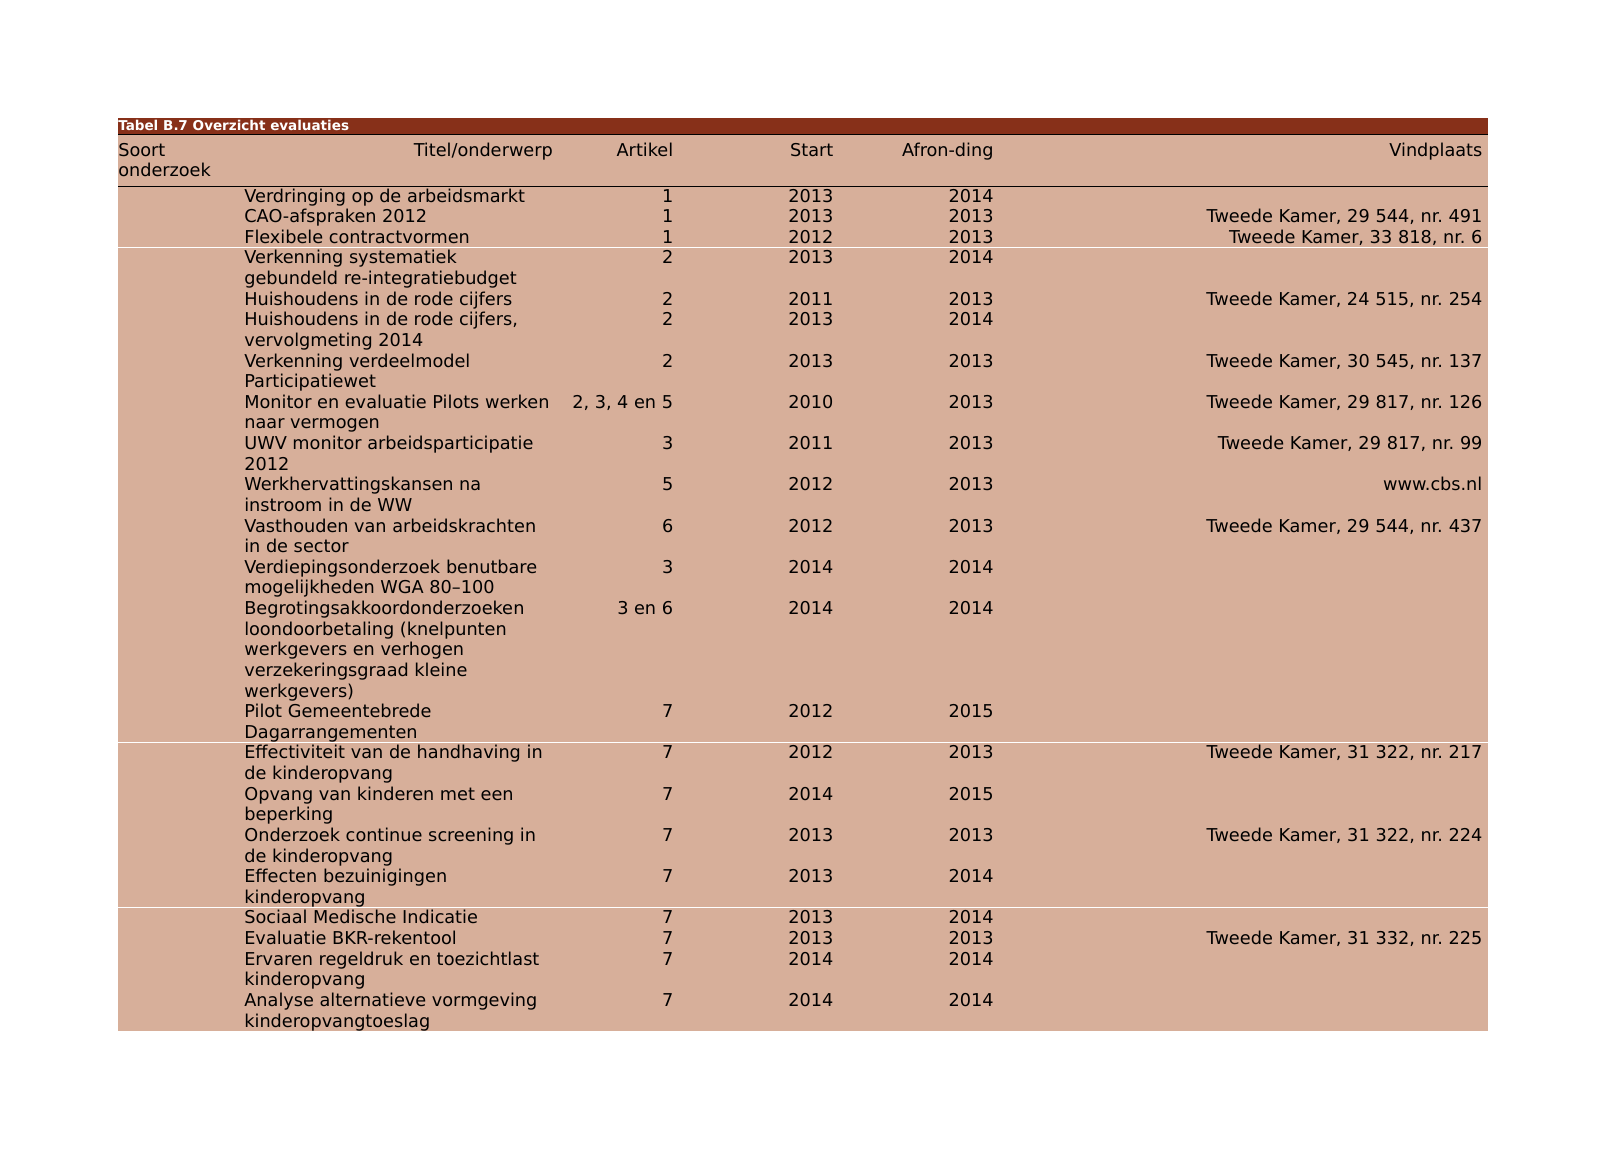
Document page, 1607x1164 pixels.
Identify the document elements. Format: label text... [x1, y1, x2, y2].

table_cell [158, 516, 238, 557]
table_cell Werkhervattingskansen na instroom in de WW [238, 474, 559, 516]
table_cell 2013 [839, 516, 999, 557]
table_cell 2 [559, 248, 679, 289]
table_cell 2013 [679, 309, 839, 351]
table_cell 7 [559, 701, 679, 742]
table_cell [158, 949, 238, 990]
table_cell [158, 309, 238, 351]
table_cell 2012 [679, 227, 839, 247]
table_cell [158, 825, 238, 866]
table_cell 2013 [679, 928, 839, 949]
table_cell 2014 [839, 187, 999, 206]
table_cell 2014 [679, 557, 839, 598]
table_cell 2014 [839, 598, 999, 701]
table_cell CAO-afspraken 2012 [238, 206, 559, 227]
table_cell 2014 [679, 990, 839, 1031]
table_cell [158, 433, 238, 474]
table_cell Flexibele contractvormen [238, 227, 559, 247]
table_cell [158, 598, 238, 701]
table_cell 5 [559, 474, 679, 516]
table_cell Tweede Kamer, 29 817, nr. 99 [999, 433, 1488, 474]
table_cell Verdiepingsonderzoek benutbare mogelijkheden WGA 80–100 [238, 557, 559, 598]
table_cell [158, 474, 238, 516]
table_cell [118, 784, 158, 825]
table_cell Effectiviteit van de handhaving in de kinderopvang [238, 743, 559, 784]
table_cell 2013 [679, 908, 839, 928]
table_cell [999, 557, 1488, 598]
table_cell [158, 743, 238, 784]
table_cell Onderzoek continue screening in de kinderopvang [238, 825, 559, 866]
table_cell 2013 [679, 351, 839, 392]
table_cell [158, 392, 238, 433]
table_cell [158, 701, 238, 742]
table_cell 2012 [679, 743, 839, 784]
table_cell [118, 701, 158, 742]
table_cell [118, 516, 158, 557]
table_cell [999, 701, 1488, 742]
table_cell [999, 949, 1488, 990]
table_cell 2013 [679, 866, 839, 907]
table_cell [118, 289, 158, 309]
table_cell 2013 [839, 206, 999, 227]
table_cell [118, 248, 158, 289]
table_cell 2014 [839, 866, 999, 907]
table_cell 2013 [679, 248, 839, 289]
table_cell 2012 [679, 701, 839, 742]
table_cell 2013 [839, 227, 999, 247]
table_cell [158, 187, 238, 206]
table_cell 2014 [839, 949, 999, 990]
table_cell 2014 [839, 248, 999, 289]
table_cell Start [679, 135, 839, 186]
table_cell Vasthouden van arbeidskrachten in de sector [238, 516, 559, 557]
table_cell Tweede Kamer, 31 322, nr. 217 [999, 743, 1488, 784]
table_cell Verdringing op de arbeidsmarkt [238, 187, 559, 206]
table_cell [118, 598, 158, 701]
table_cell 7 [559, 990, 679, 1031]
table_cell 2013 [679, 187, 839, 206]
table_cell 2014 [839, 557, 999, 598]
table_cell Begrotingsakkoordonderzoeken loondoorbetaling (knelpunten werkgevers en verhogen verzekeringsgraad kleine werkgevers) [238, 598, 559, 701]
table_cell Tweede Kamer, 31 322, nr. 224 [999, 825, 1488, 866]
table_cell 2014 [839, 990, 999, 1031]
table_cell 7 [559, 743, 679, 784]
table_cell [158, 784, 238, 825]
table_cell UWV monitor arbeidsparticipatie 2012 [238, 433, 559, 474]
table_cell 2013 [839, 928, 999, 949]
table_cell Verkenning systematiek gebundeld re-integratiebudget [238, 248, 559, 289]
table_cell Tweede Kamer, 30 545, nr. 137 [999, 351, 1488, 392]
table_cell Tweede Kamer, 29 544, nr. 491 [999, 206, 1488, 227]
table_cell [158, 557, 238, 598]
table_cell [999, 309, 1488, 351]
table_cell Effecten bezuinigingen kinderopvang [238, 866, 559, 907]
table_cell 2013 [839, 392, 999, 433]
table_cell Artikel [559, 135, 679, 186]
table_cell 3 [559, 433, 679, 474]
table_cell 7 [559, 825, 679, 866]
table_cell 2014 [839, 309, 999, 351]
table_cell 2011 [679, 289, 839, 309]
table_cell [118, 557, 158, 598]
table_cell Afron-ding [839, 135, 999, 186]
table_cell [999, 187, 1488, 206]
table_cell [158, 206, 238, 227]
table_cell Soort onderzoek [118, 135, 238, 186]
table_cell Sociaal Medische Indicatie [238, 908, 559, 928]
table_cell Tweede Kamer, 24 515, nr. 254 [999, 289, 1488, 309]
table_cell 2013 [839, 743, 999, 784]
table_cell [118, 474, 158, 516]
table_cell [999, 866, 1488, 907]
table_cell 2012 [679, 516, 839, 557]
table_cell Tweede Kamer, 31 332, nr. 225 [999, 928, 1488, 949]
table_cell [158, 248, 238, 289]
table_cell 3 [559, 557, 679, 598]
table_cell Pilot Gemeentebrede Dagarrangementen [238, 701, 559, 742]
table_cell [999, 908, 1488, 928]
table_cell 2014 [679, 949, 839, 990]
table_cell 2013 [839, 825, 999, 866]
table_cell www.cbs.nl [999, 474, 1488, 516]
table_cell 2015 [839, 701, 999, 742]
table_cell 1 [559, 206, 679, 227]
table_cell 2013 [679, 206, 839, 227]
table_cell 2 [559, 289, 679, 309]
table_cell [118, 227, 158, 247]
table_cell 7 [559, 928, 679, 949]
table_cell [999, 598, 1488, 701]
table_cell [158, 227, 238, 247]
table_cell [118, 206, 158, 227]
table_cell [118, 351, 158, 392]
table_cell 1 [559, 227, 679, 247]
table_cell Ervaren regeldruk en toezichtlast kinderopvang [238, 949, 559, 990]
table_cell Tweede Kamer, 33 818, nr. 6 [999, 227, 1488, 247]
table_cell [118, 990, 158, 1031]
table_cell [999, 248, 1488, 289]
table_cell [118, 309, 158, 351]
table_cell [118, 743, 158, 784]
table_cell 2, 3, 4 en 5 [559, 392, 679, 433]
table_cell 7 [559, 784, 679, 825]
table_cell [118, 928, 158, 949]
table_cell 2015 [839, 784, 999, 825]
table_cell Opvang van kinderen met een beperking [238, 784, 559, 825]
table_cell Monitor en evaluatie Pilots werken naar vermogen [238, 392, 559, 433]
table_cell Analyse alternatieve vormgeving kinderopvangtoeslag [238, 990, 559, 1031]
table_cell 7 [559, 908, 679, 928]
table_cell [118, 433, 158, 474]
table_cell [118, 392, 158, 433]
table_cell Evaluatie BKR-rekentool [238, 928, 559, 949]
table_cell 7 [559, 866, 679, 907]
table_cell 2013 [839, 351, 999, 392]
table_cell 2012 [679, 474, 839, 516]
table_cell 2014 [839, 908, 999, 928]
table_header Tabel B.7 Overzicht evaluaties [118, 118, 1488, 134]
table_cell [158, 866, 238, 907]
table_cell 6 [559, 516, 679, 557]
table_cell 2013 [839, 433, 999, 474]
table_cell [158, 928, 238, 949]
table_cell [118, 187, 158, 206]
table_cell [999, 990, 1488, 1031]
table_cell [118, 908, 158, 928]
table_cell Vindplaats [999, 135, 1488, 186]
table_cell [158, 908, 238, 928]
table_cell 2 [559, 309, 679, 351]
table_cell [118, 825, 158, 866]
table_cell 2013 [839, 474, 999, 516]
table_cell [118, 866, 158, 907]
table_cell [118, 949, 158, 990]
table_cell 2010 [679, 392, 839, 433]
table_cell [158, 289, 238, 309]
table_cell 1 [559, 187, 679, 206]
table_cell [999, 784, 1488, 825]
table_cell [158, 990, 238, 1031]
table_cell Tweede Kamer, 29 544, nr. 437 [999, 516, 1488, 557]
table_cell 2014 [679, 784, 839, 825]
table_cell Verkenning verdeelmodel Participatiewet [238, 351, 559, 392]
table_cell 2 [559, 351, 679, 392]
table_cell 2013 [679, 825, 839, 866]
table_cell [158, 351, 238, 392]
table_cell Titel/onderwerp [238, 135, 559, 186]
table_cell 7 [559, 949, 679, 990]
table_cell Huishoudens in de rode cijfers, vervolgmeting 2014 [238, 309, 559, 351]
table_cell 2011 [679, 433, 839, 474]
table_cell Huishoudens in de rode cijfers [238, 289, 559, 309]
table_cell 2013 [839, 289, 999, 309]
table_cell Tweede Kamer, 29 817, nr. 126 [999, 392, 1488, 433]
table_cell 3 en 6 [559, 598, 679, 701]
